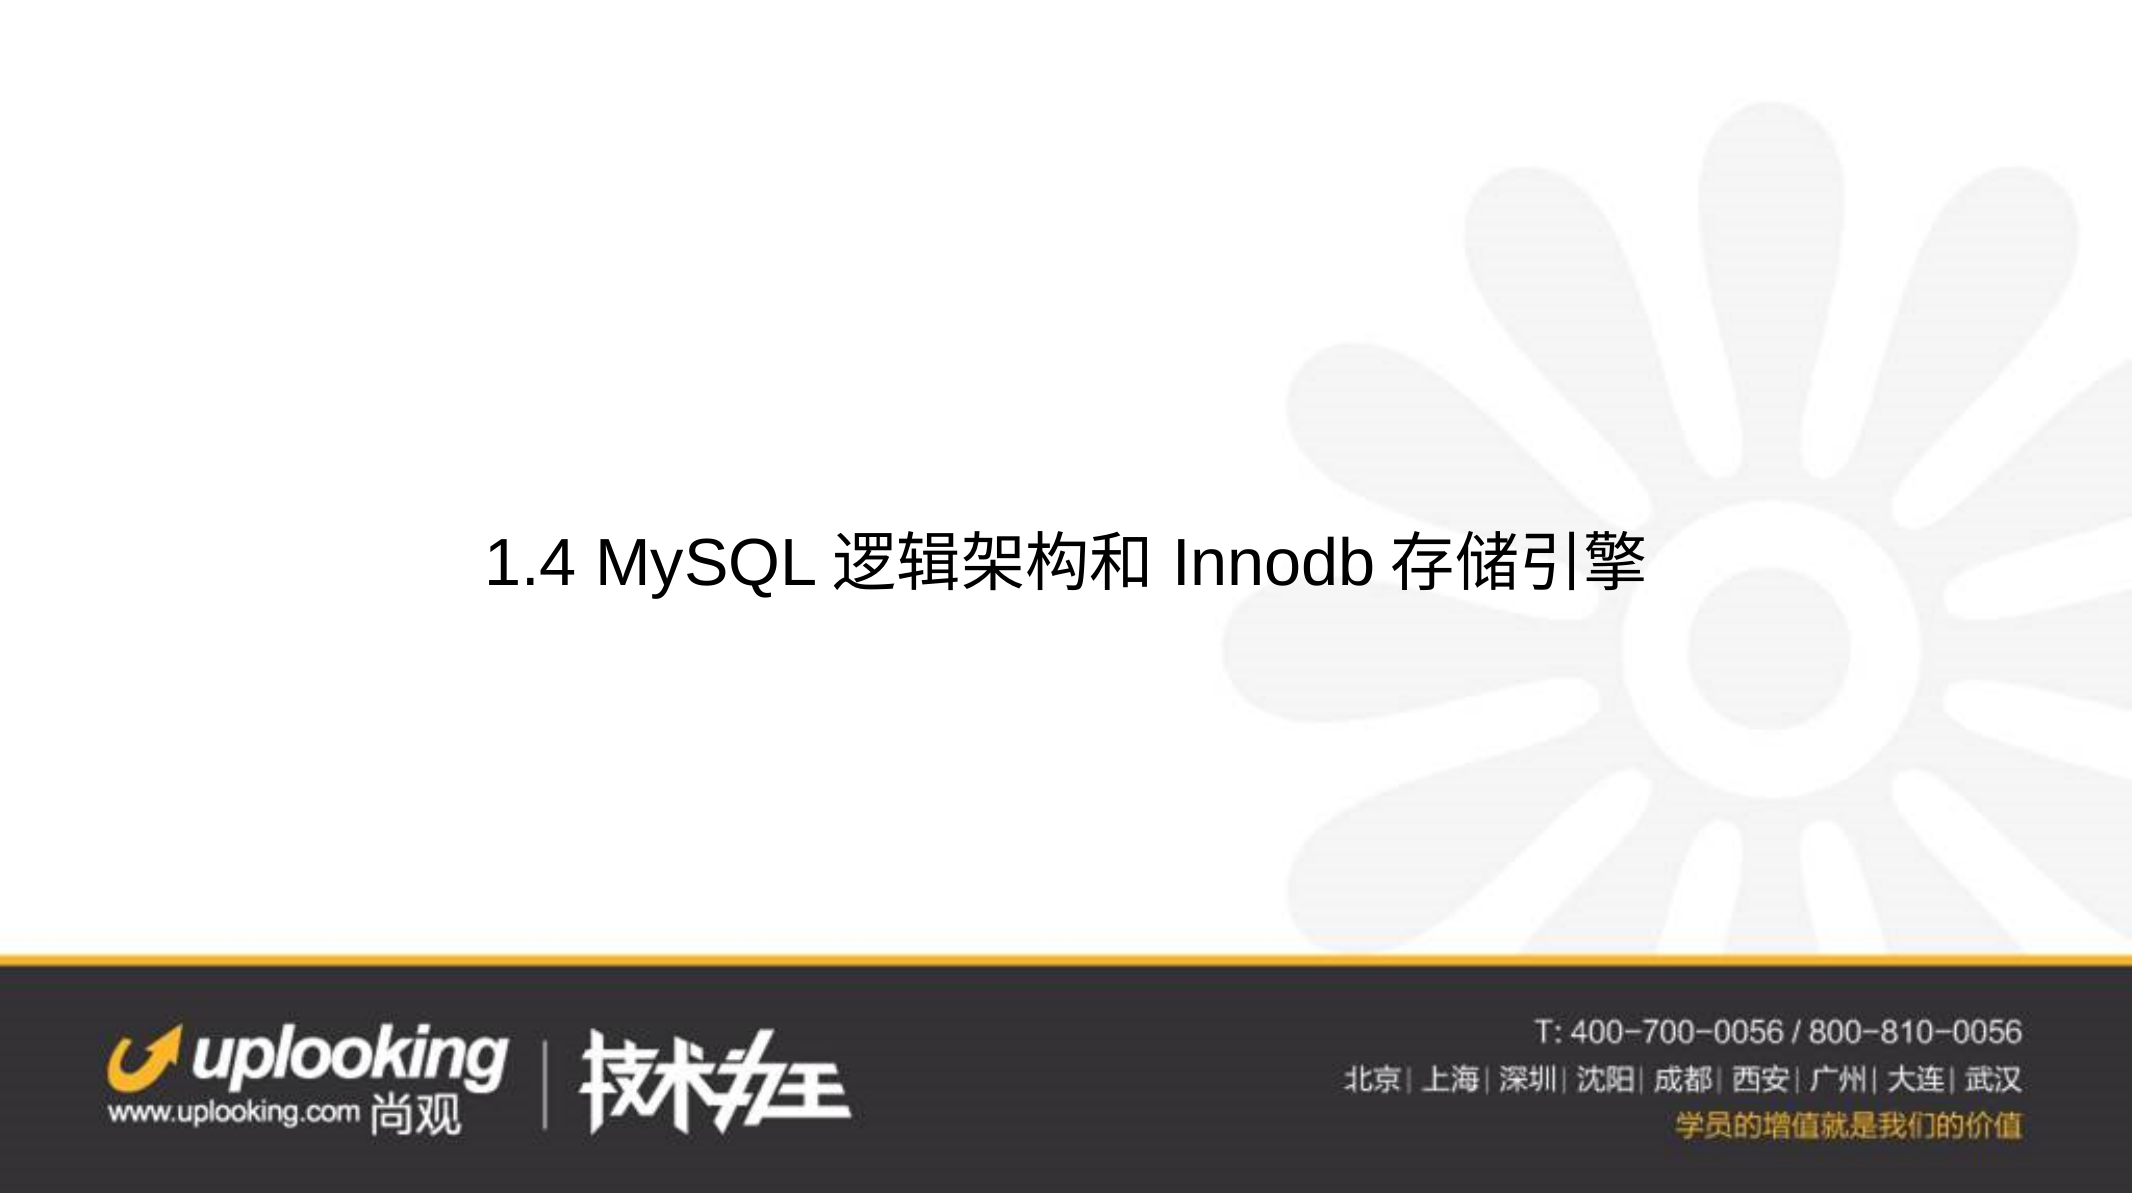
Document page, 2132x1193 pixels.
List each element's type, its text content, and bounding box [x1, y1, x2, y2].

picture [0, 0, 2132, 1193]
subtitle 1.4 MySQL逻辑架构和Innodb存储引擎 [106, 47, 2026, 1067]
